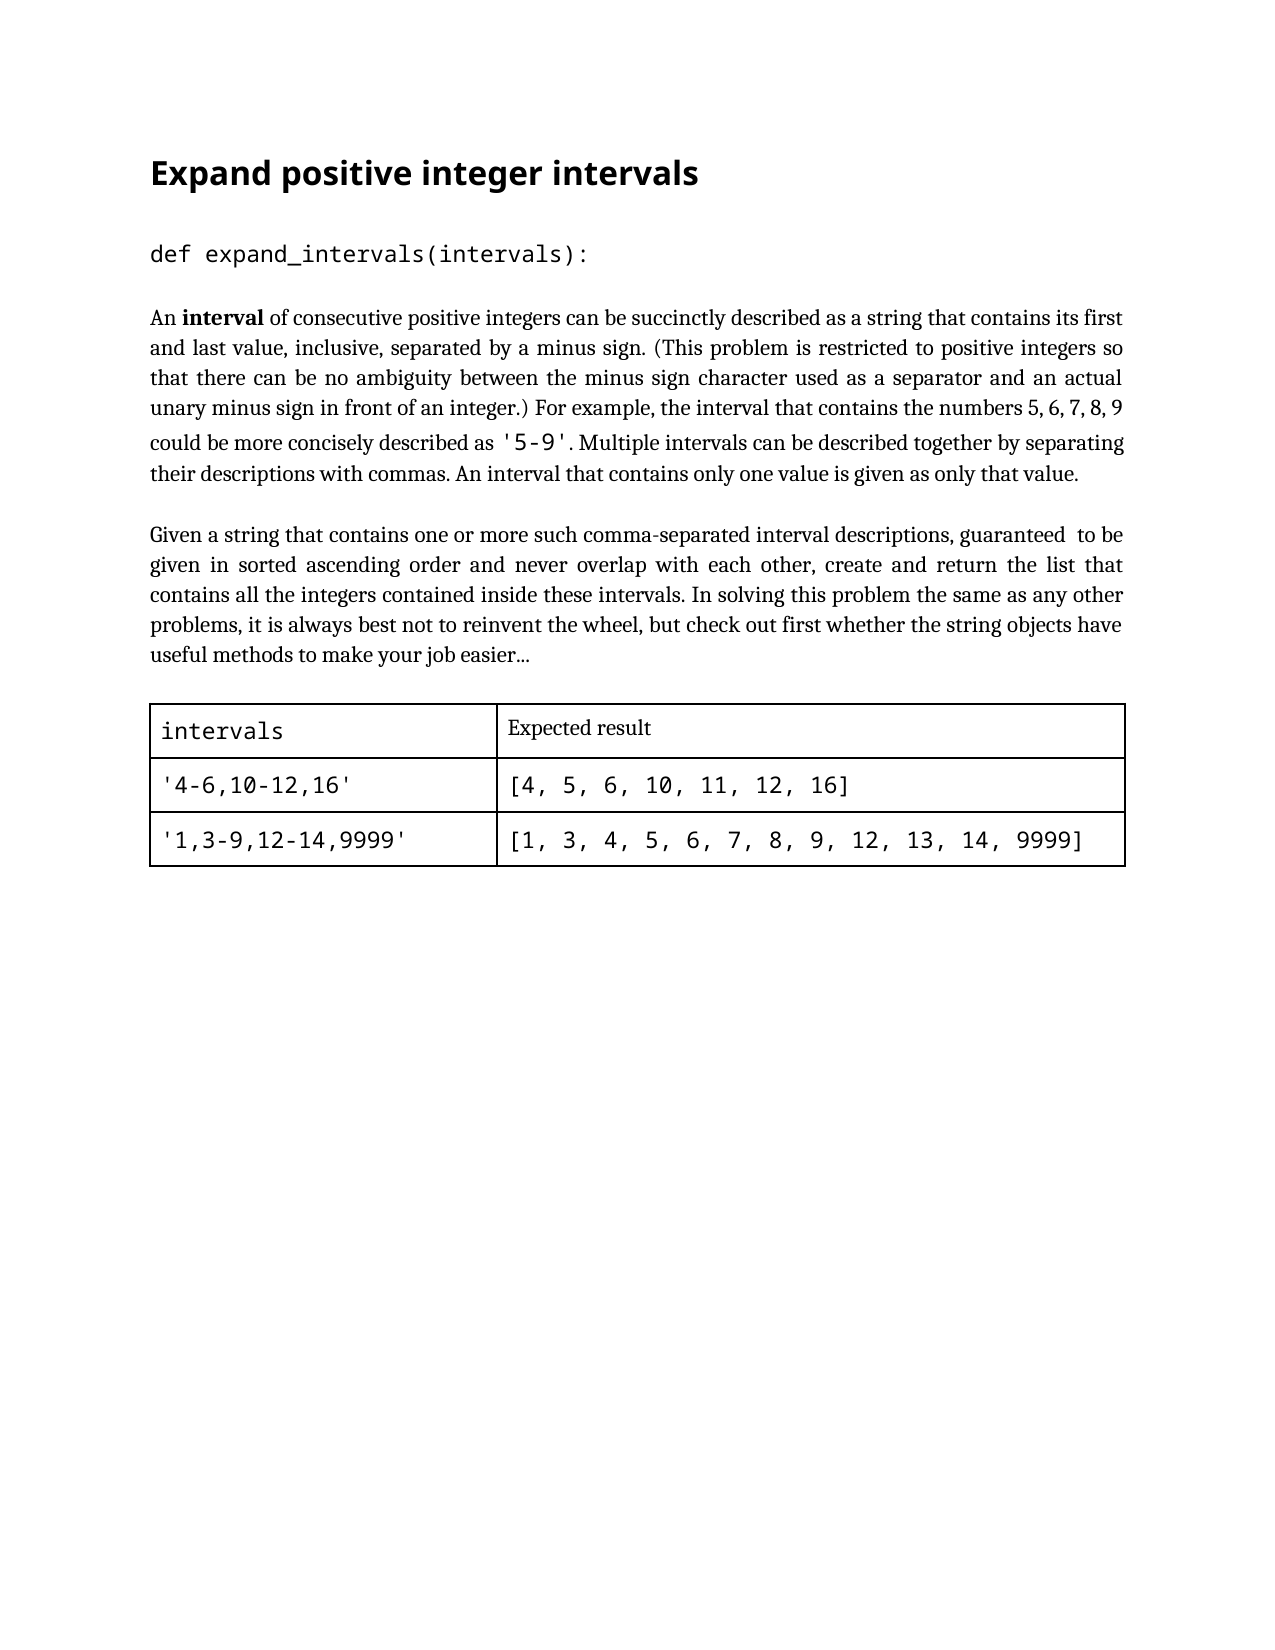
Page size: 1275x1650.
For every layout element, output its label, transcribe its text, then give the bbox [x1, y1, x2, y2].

text def expand_intervals(intervals): [150, 238, 1125, 269]
text An interval of consecutive positive integers can be succinctly described as a string that contains its first and last value, inclusive, separated by a minus sign. (This problem is restricted to positive integers so that there can be no ambiguity between the minus sign character used as a separator and an actual unary minus sign in front of an integer.) For example, the interval that contains the numbers 5, 6, 7, 8, 9 could be more concisely described as '5-9'. Multiple intervals can be described together by separating their descriptions with commas. An interval that contains only one value is given as only that value. [150, 304, 1125, 487]
table_cell [4, 5, 6, 10, 11, 12, 16] [498, 759, 1124, 811]
table_cell '4-6,10-12,16' [151, 759, 496, 811]
table_header intervals [151, 705, 496, 757]
table_cell '1,3-9,12-14,9999' [151, 813, 496, 865]
table_header Expected result [498, 705, 1124, 757]
text Given a string that contains one or more such comma-separated interval descriptions, guaranteed to be given in sorted ascending order and never overlap with each other, create and return the list that contains all the integers contained inside these intervals. In solving this problem the same as any other problems, it is always best not to reinvent the wheel, but check out first whether the string objects have useful methods to make your job easier... [150, 521, 1125, 669]
table_cell [1, 3, 4, 5, 6, 7, 8, 9, 12, 13, 14, 9999] [498, 813, 1124, 865]
subtitle Expand positive integer intervals [150, 150, 1125, 195]
